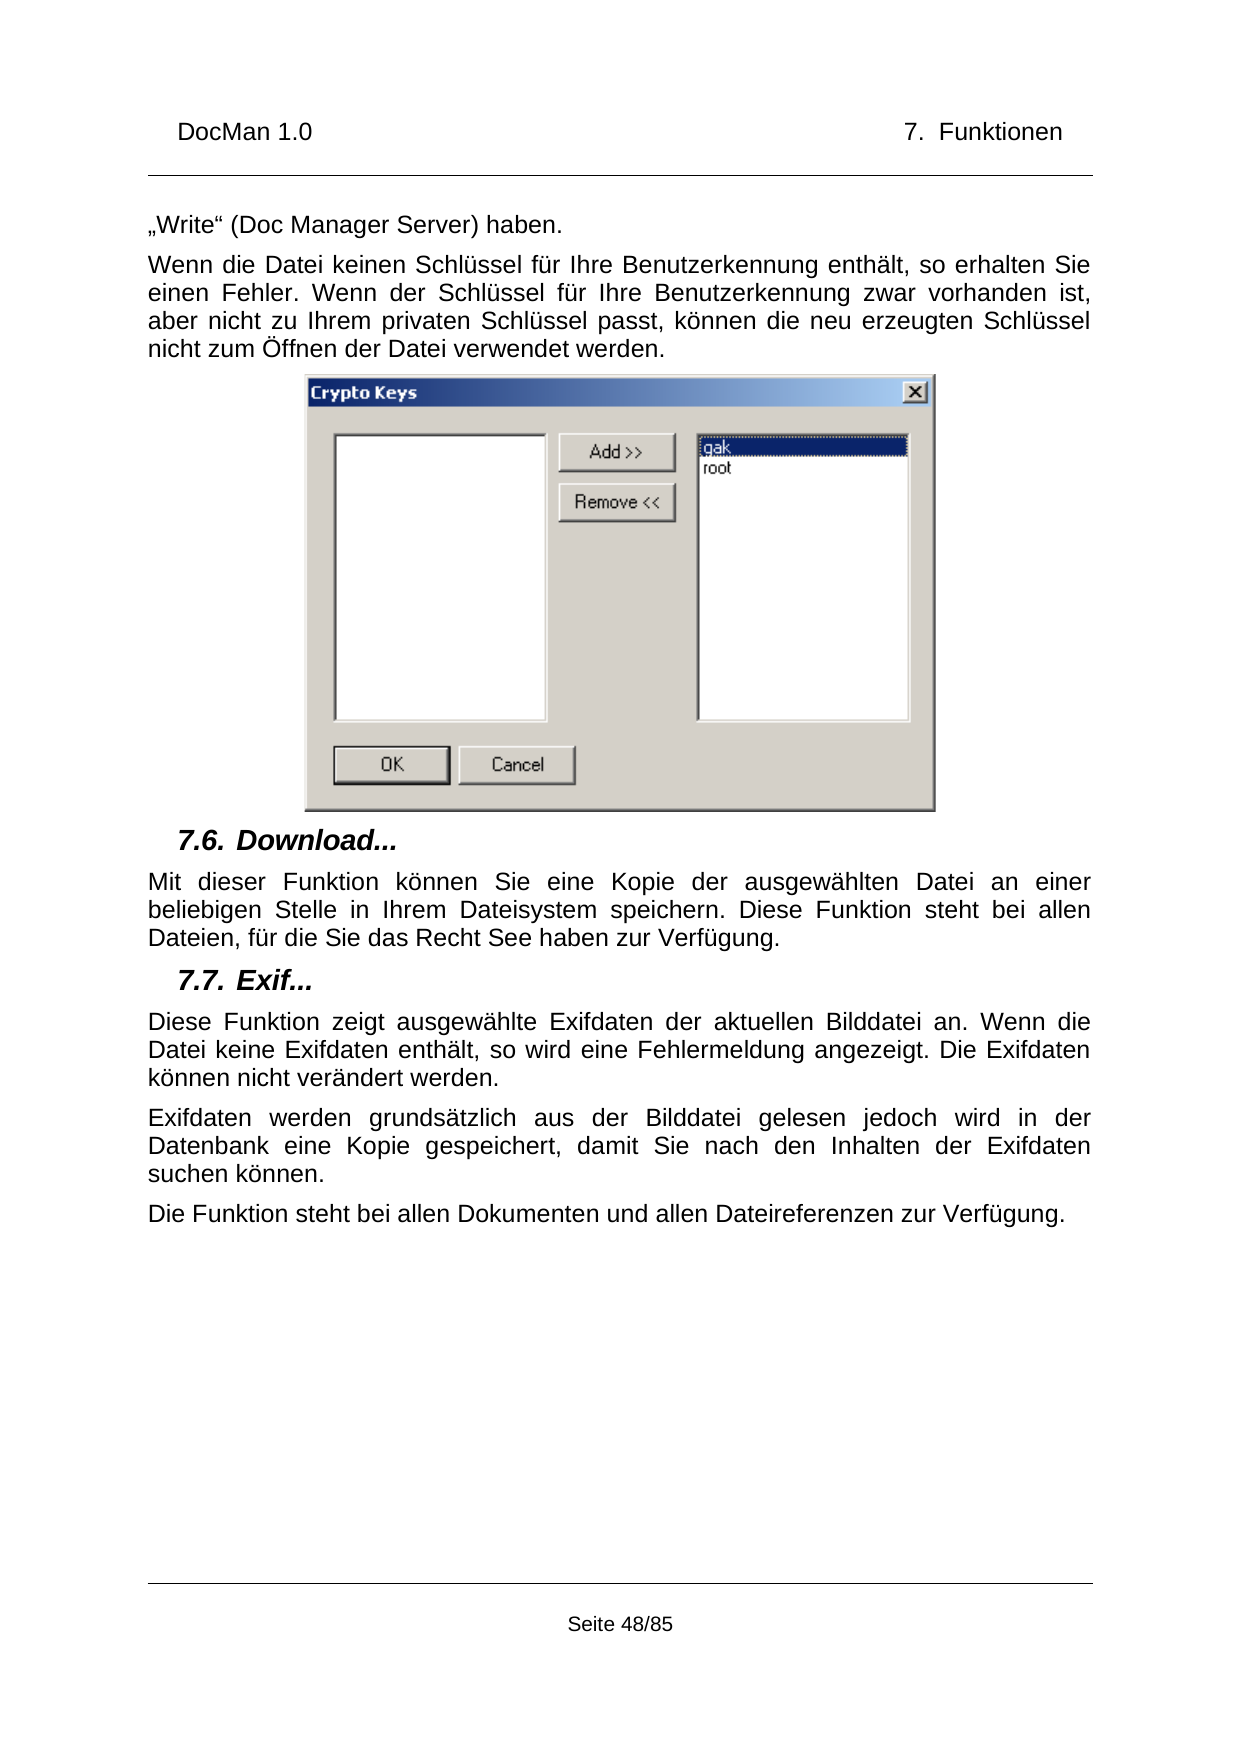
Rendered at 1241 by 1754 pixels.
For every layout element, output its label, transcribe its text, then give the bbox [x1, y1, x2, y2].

picture [304, 374, 936, 812]
text Diese Funktion zeigt ausgewählte Exifdaten der aktuellen Bilddatei an. Wenn die Datei keine Exifdaten enthält, so wird eine Fehlermeldung angezeigt. Die Exifdaten können nicht verändert werden. [148, 1008, 1093, 1092]
text Wenn die Datei keinen Schlüssel für Ihre Benutzerkennung enthält, so erhalten Sie einen Fehler. Wenn der Schlüssel für Ihre Benutzerkennung zwar vorhanden ist, aber nicht zu Ihrem privaten Schlüssel passt, können die neu erzeugten Schlüssel nicht zum Öffnen der Datei verwendet werden. [148, 251, 1093, 363]
text Exifdaten werden grundsätzlich aus der Bilddatei gelesen jedoch wird in der Datenbank eine Kopie gespeichert, damit Sie nach den Inhalten der Exifdaten suchen können. [148, 1104, 1093, 1188]
subtitle Download... [177, 824, 1093, 856]
text Die Funktion steht bei allen Dokumenten und allen Dateireferenzen zur Verfügung. [148, 1200, 1093, 1228]
subtitle Exif... [177, 964, 1093, 996]
text Mit dieser Funktion können Sie eine Kopie der ausgewählten Datei an einer beliebigen Stelle in Ihrem Dateisystem speichern. Diese Funktion steht bei allen Dateien, für die Sie das Recht See haben zur Verfügung. [148, 868, 1093, 952]
text „Write“ (Doc Manager Server) haben. [148, 211, 1093, 239]
